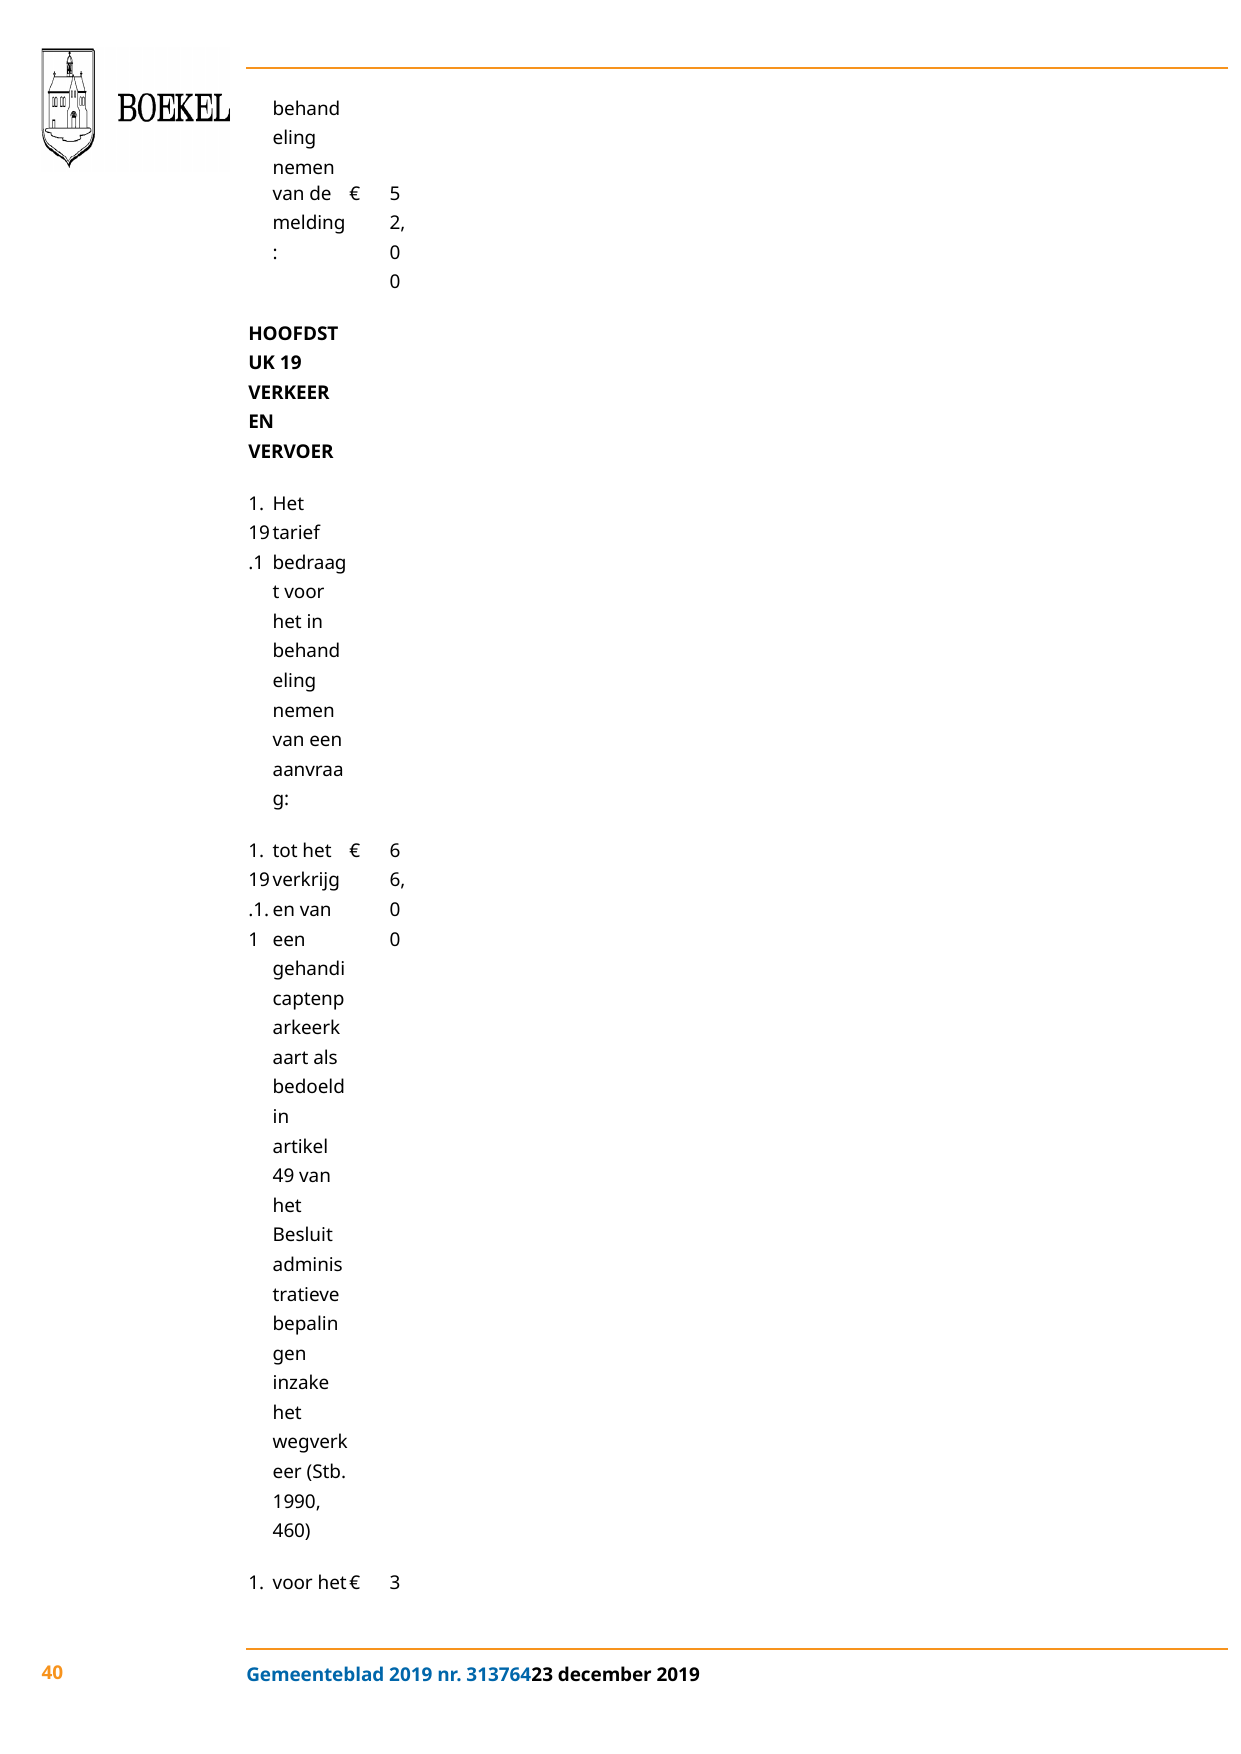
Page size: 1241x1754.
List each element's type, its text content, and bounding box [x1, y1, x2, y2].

table_cell [870, 837, 911, 1543]
table_cell [870, 464, 911, 490]
table_cell [273, 464, 349, 490]
table_cell [1071, 811, 1111, 837]
table_cell [349, 464, 369, 490]
table_cell [590, 95, 630, 180]
table_cell [750, 811, 790, 837]
table_cell [991, 180, 1031, 294]
table_cell [369, 95, 389, 180]
table_cell [790, 180, 830, 294]
table_cell [429, 1543, 469, 1569]
table_cell [710, 811, 750, 837]
table_cell [991, 837, 1031, 1543]
table_cell [248, 180, 272, 294]
table_cell tot het verkrijgen van een gehandicaptenparkeerkaart als bedoeld in artikel 49 van het Besluit administratieve bepalingen inzake het wegverkeer (Stb. 1990, 460) [273, 837, 349, 1543]
table_cell [750, 490, 790, 811]
table_cell [830, 294, 870, 320]
table_cell [469, 837, 509, 1543]
table_cell [630, 180, 670, 294]
table_cell [510, 180, 549, 294]
table_cell [630, 811, 670, 837]
table_cell [248, 464, 272, 490]
table_cell [429, 464, 469, 490]
table_cell [1031, 180, 1071, 294]
table_cell [510, 811, 549, 837]
table_cell [590, 1569, 630, 1594]
table_cell [409, 1543, 429, 1569]
table_cell [429, 811, 469, 837]
table_cell [273, 1543, 349, 1569]
table_cell [790, 320, 830, 464]
table_cell [510, 95, 549, 180]
table_cell [409, 320, 429, 464]
table_cell [248, 294, 272, 320]
table_cell [991, 490, 1031, 811]
table_cell [630, 294, 670, 320]
table_cell [870, 1569, 911, 1594]
table_cell [409, 294, 429, 320]
table_cell [830, 180, 870, 294]
table_cell [1031, 811, 1071, 837]
table_cell [630, 1543, 670, 1569]
table_cell [590, 464, 630, 490]
table_cell [469, 811, 509, 837]
table_cell [369, 811, 389, 837]
table_cell [429, 294, 469, 320]
table_cell [951, 464, 991, 490]
table_cell [870, 320, 911, 464]
table_cell [951, 811, 991, 837]
table_cell [590, 180, 630, 294]
table_cell behandeling nemen [273, 95, 349, 180]
table_cell [1111, 1543, 1152, 1569]
table_cell [590, 1543, 630, 1569]
table_cell [510, 320, 549, 464]
table_cell [550, 180, 590, 294]
table_cell [409, 811, 429, 837]
table_cell [670, 294, 710, 320]
table_cell [951, 180, 991, 294]
table_cell [550, 1569, 590, 1594]
table_cell [750, 320, 790, 464]
table_cell [750, 180, 790, 294]
table_cell [429, 180, 469, 294]
table_cell Het tarief bedraagt voor het in behandeling nemen van een aanvraag: [273, 490, 349, 811]
table_cell [790, 1569, 830, 1594]
table_cell [951, 490, 991, 811]
table_cell [1111, 180, 1152, 294]
table_cell [469, 464, 509, 490]
table_cell [349, 1543, 369, 1569]
table_cell [1031, 294, 1071, 320]
table_cell [369, 837, 389, 1543]
table_cell [710, 837, 750, 1543]
table_cell [1111, 294, 1152, 320]
table_cell [1111, 320, 1152, 464]
table_cell [750, 1543, 790, 1569]
table_cell [670, 180, 710, 294]
table_cell [630, 464, 670, 490]
table_cell [991, 294, 1031, 320]
table_cell [670, 837, 710, 1543]
table_cell 1.19.1 [248, 490, 272, 811]
table_cell [951, 95, 991, 180]
table_cell HOOFDSTUK 19 VERKEER EN VERVOER [248, 320, 349, 464]
table_cell [349, 811, 369, 837]
table_cell [670, 320, 710, 464]
table_cell [248, 95, 272, 180]
table_cell [991, 811, 1031, 837]
table_cell [369, 294, 389, 320]
table_cell [510, 1569, 549, 1594]
table_cell [1071, 95, 1111, 180]
table_cell [349, 320, 369, 464]
table_cell [1031, 95, 1071, 180]
table_cell [911, 320, 951, 464]
table_cell [1111, 811, 1152, 837]
table_cell [630, 320, 670, 464]
table_cell [911, 464, 951, 490]
table_cell [469, 294, 509, 320]
table_cell [550, 294, 590, 320]
table_cell [550, 1543, 590, 1569]
table_cell [1071, 1543, 1111, 1569]
table_cell [510, 1543, 549, 1569]
table_cell [951, 1543, 991, 1569]
table_cell € [349, 837, 369, 1543]
table_cell [429, 1569, 469, 1594]
table_cell van de melding: [273, 180, 349, 294]
table_cell [389, 490, 409, 811]
table_cell [510, 464, 549, 490]
table_cell [590, 294, 630, 320]
table_cell [409, 1569, 429, 1594]
table_cell [790, 1543, 830, 1569]
table_cell [369, 180, 389, 294]
table_cell [369, 320, 389, 464]
table_cell [590, 320, 630, 464]
table_cell [670, 95, 710, 180]
table_cell [248, 1543, 272, 1569]
table_cell [790, 837, 830, 1543]
table_cell [670, 811, 710, 837]
table_cell [1071, 464, 1111, 490]
table_cell [469, 1543, 509, 1569]
table_cell [951, 1569, 991, 1594]
table_cell 3 [389, 1569, 409, 1594]
table_cell [991, 320, 1031, 464]
table_cell [870, 294, 911, 320]
table_cell [389, 1543, 409, 1569]
table_cell [1111, 1569, 1152, 1594]
table_cell [369, 1543, 389, 1569]
table_cell [870, 811, 911, 837]
table_cell [389, 95, 409, 180]
table_cell [911, 294, 951, 320]
table_cell [991, 95, 1031, 180]
table_cell [790, 490, 830, 811]
table_cell voor het [273, 1569, 349, 1594]
table_cell [469, 320, 509, 464]
table_cell [1031, 490, 1071, 811]
table_cell [830, 490, 870, 811]
table_cell [710, 95, 750, 180]
table_cell [911, 1543, 951, 1569]
table_cell [710, 464, 750, 490]
table_cell [550, 811, 590, 837]
table_cell [870, 1543, 911, 1569]
table_cell [1031, 320, 1071, 464]
table_cell [469, 1569, 509, 1594]
table_cell [951, 837, 991, 1543]
table_cell [670, 1569, 710, 1594]
table_cell [1071, 320, 1111, 464]
table_cell [870, 180, 911, 294]
table_cell [670, 1543, 710, 1569]
table_cell [369, 464, 389, 490]
table_cell [630, 490, 670, 811]
table_cell [991, 1569, 1031, 1594]
table_cell [550, 837, 590, 1543]
table_cell [1071, 837, 1111, 1543]
table_cell [590, 837, 630, 1543]
table_cell [273, 294, 349, 320]
table_cell [830, 811, 870, 837]
table_cell [670, 464, 710, 490]
table_cell [1031, 837, 1071, 1543]
table_cell 1. [248, 1569, 272, 1594]
table_cell [1031, 1543, 1071, 1569]
table_cell [911, 95, 951, 180]
table_cell [830, 1543, 870, 1569]
table_cell [349, 490, 369, 811]
table_cell [389, 811, 409, 837]
table_cell [951, 294, 991, 320]
table_cell [429, 490, 469, 811]
table_cell [409, 464, 429, 490]
table_cell [369, 1569, 389, 1594]
table_cell [870, 95, 911, 180]
table_cell [911, 1569, 951, 1594]
table_cell [830, 95, 870, 180]
table_cell [248, 811, 272, 837]
table_cell [409, 180, 429, 294]
table_cell [469, 180, 509, 294]
table_cell [750, 464, 790, 490]
table_cell 66,00 [389, 837, 409, 1543]
table_cell € [349, 180, 369, 294]
table_cell [991, 1543, 1031, 1569]
table_cell [790, 811, 830, 837]
table_cell [469, 95, 509, 180]
table_cell [389, 464, 409, 490]
table_cell [389, 294, 409, 320]
table_cell € [349, 1569, 369, 1594]
table_cell [790, 95, 830, 180]
table_cell [409, 837, 429, 1543]
table_cell [670, 490, 710, 811]
table_cell [750, 294, 790, 320]
table_cell [991, 464, 1031, 490]
table_cell [911, 811, 951, 837]
table_cell [790, 464, 830, 490]
table_cell [630, 837, 670, 1543]
table_cell [911, 837, 951, 1543]
table_cell [389, 320, 409, 464]
table_cell [951, 320, 991, 464]
table_cell [550, 464, 590, 490]
table_cell [510, 837, 549, 1543]
picture [41, 47, 231, 172]
table_cell [1111, 95, 1152, 180]
table_cell [1071, 1569, 1111, 1594]
table_cell [550, 320, 590, 464]
table_cell [590, 490, 630, 811]
table_cell [429, 95, 469, 180]
table_cell 52,00 [389, 180, 409, 294]
table_cell [790, 294, 830, 320]
table_cell [550, 490, 590, 811]
table_cell [409, 95, 429, 180]
table_cell [349, 95, 369, 180]
table_cell [911, 180, 951, 294]
table_cell [1071, 294, 1111, 320]
table_cell [710, 294, 750, 320]
table_cell [349, 294, 369, 320]
table_cell [830, 1569, 870, 1594]
table_cell [1071, 180, 1111, 294]
table_cell [750, 95, 790, 180]
table_cell [830, 320, 870, 464]
table_cell [1111, 837, 1152, 1543]
table_cell [630, 1569, 670, 1594]
table_cell [550, 95, 590, 180]
table_cell [830, 464, 870, 490]
table_cell 1.19.1.1 [248, 837, 272, 1543]
table_cell [630, 95, 670, 180]
table_cell [710, 180, 750, 294]
table_cell [429, 837, 469, 1543]
table_cell [1031, 1569, 1071, 1594]
table_cell [1031, 464, 1071, 490]
table_cell [590, 811, 630, 837]
table_cell [710, 1543, 750, 1569]
table_cell [369, 490, 389, 811]
table_cell [429, 320, 469, 464]
table_cell [510, 294, 549, 320]
table_cell [710, 320, 750, 464]
table_cell [750, 837, 790, 1543]
table_cell [409, 490, 429, 811]
table_cell [710, 1569, 750, 1594]
table_cell [750, 1569, 790, 1594]
table_cell [510, 490, 549, 811]
table_cell [1111, 464, 1152, 490]
table_cell [273, 811, 349, 837]
table_cell [1111, 490, 1152, 811]
table_cell [469, 490, 509, 811]
table_cell [830, 837, 870, 1543]
table_cell [710, 490, 750, 811]
table_cell [911, 490, 951, 811]
table_cell [1071, 490, 1111, 811]
table_cell [870, 490, 911, 811]
